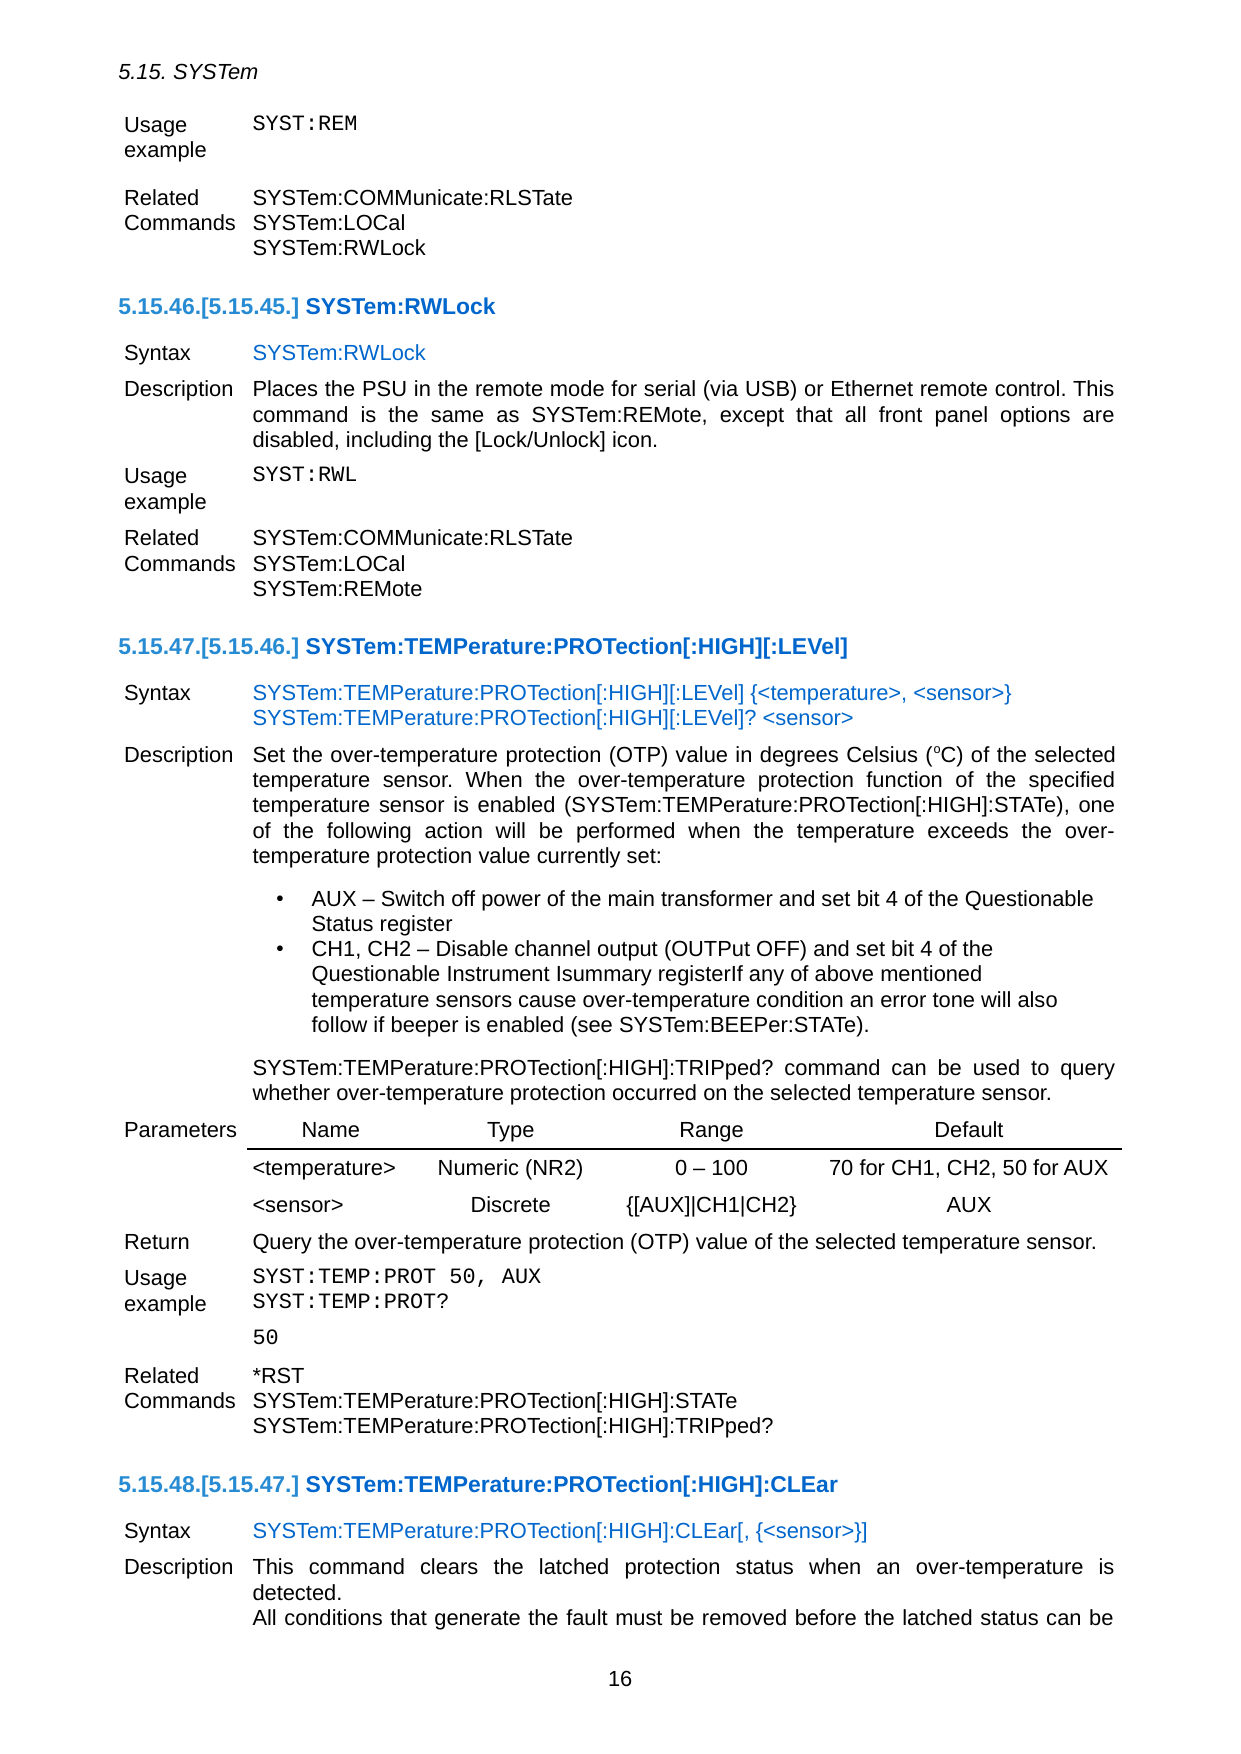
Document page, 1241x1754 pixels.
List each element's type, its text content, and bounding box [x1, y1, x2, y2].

table_cell *RST SYSTem:TEMPerature:PROTection[:HIGH]:STATe SYSTem:TEMPerature:PROTection[:HIGH]:TRIPped? [247, 1357, 1122, 1444]
table_cell Query the over-temperature protection (OTP) value of the selected temperature sensor. [247, 1223, 1122, 1259]
table_cell Default [816, 1111, 1122, 1147]
table_cell SYSTem:COMMunicate:RLSTate SYSTem:LOCal SYSTem:RWLock [247, 179, 1122, 266]
table_cell Parameters [118, 1111, 247, 1223]
table_cell <sensor> [247, 1186, 414, 1223]
table_cell SYST:REM [247, 106, 1122, 179]
table_cell Set the over-temperature protection (OTP) value in degrees Celsius (oC) of the selected temperature sensor. When the over-temperature protection function of the specified temperature sensor is enabled (SYSTem:TEMPerature:PROTection[:HIGH]:STATe), one of the following action will be performed when the temperature exceeds the over-temperature protection value currently set: AUX – Switch off power of the main transformer and set bit 4 of the Questionable Status register CH1, CH2 – Disable channel output (OUTPut OFF) and set bit 4 of the Questionable Instrument Isummary registerIf any of above mentioned temperature sensors cause over-temperature condition an error tone will also follow if beeper is enabled (see SYSTem:BEEPer:STATe). SYSTem:TEMPerature:PROTection[:HIGH]:TRIPped? command can be used to query whether over-temperature protection occurred on the selected temperature sensor. [247, 736, 1122, 1111]
table_header SYSTem:RWLock [247, 334, 1122, 371]
table_cell <temperature> [247, 1150, 414, 1186]
table_cell {[AUX]|CH1|CH2} [607, 1186, 816, 1223]
subtitle SYSTem:TEMPerature:PROTection[:HIGH][:LEVel] [118, 633, 1122, 659]
table_header Syntax [118, 1512, 247, 1548]
table_cell Range [607, 1111, 816, 1147]
table_cell 0 – 100 [607, 1150, 816, 1186]
table_cell Usage example [118, 1260, 247, 1357]
table_cell 70 for CH1, CH2, 50 for AUX [816, 1150, 1122, 1186]
table_cell SYST:RWL [247, 458, 1122, 519]
table_header SYSTem:TEMPerature:PROTection[:HIGH][:LEVel] {<temperature>, <sensor>} SYSTem:TEMPerature:PROTection[:HIGH][:LEVel]? <sensor> [247, 674, 1122, 736]
table_header Syntax [118, 334, 247, 371]
table_header SYSTem:TEMPerature:PROTection[:HIGH]:CLEar[, {<sensor>}] [247, 1512, 1122, 1548]
table_cell Return [118, 1223, 247, 1259]
table_cell Related Commands [118, 520, 247, 607]
table_cell Name [247, 1111, 414, 1147]
table_cell Places the PSU in the remote mode for serial (via USB) or Ethernet remote control. This command is the same as SYSTem:REMote, except that all front panel options are disabled, including the [Lock/Unlock] icon. [247, 371, 1122, 458]
table_cell SYSTem:COMMunicate:RLSTate SYSTem:LOCal SYSTem:REMote [247, 520, 1122, 607]
table_cell Discrete [414, 1186, 607, 1223]
table_cell Description [118, 1549, 247, 1636]
table_cell Description [118, 736, 247, 1111]
table_cell Usage example [118, 458, 247, 519]
subtitle SYSTem:TEMPerature:PROTection[:HIGH]:CLEar [118, 1471, 1122, 1497]
table_cell Numeric (NR2) [414, 1150, 607, 1186]
table_header Syntax [118, 674, 247, 736]
table_cell Related Commands [118, 179, 247, 266]
table_cell AUX [816, 1186, 1122, 1223]
table_cell Type [414, 1111, 607, 1147]
table_cell Usage example [118, 106, 247, 179]
table_cell This command clears the latched protection status when an over-temperature is detected. All conditions that generate the fault must be removed before the latched status can be [247, 1549, 1122, 1636]
table_cell Related Commands [118, 1357, 247, 1444]
table_cell SYST:TEMP:PROT 50, AUX SYST:TEMP:PROT? 50 [247, 1260, 1122, 1357]
table_cell Description [118, 371, 247, 458]
subtitle SYSTem:RWLock [118, 293, 1122, 319]
